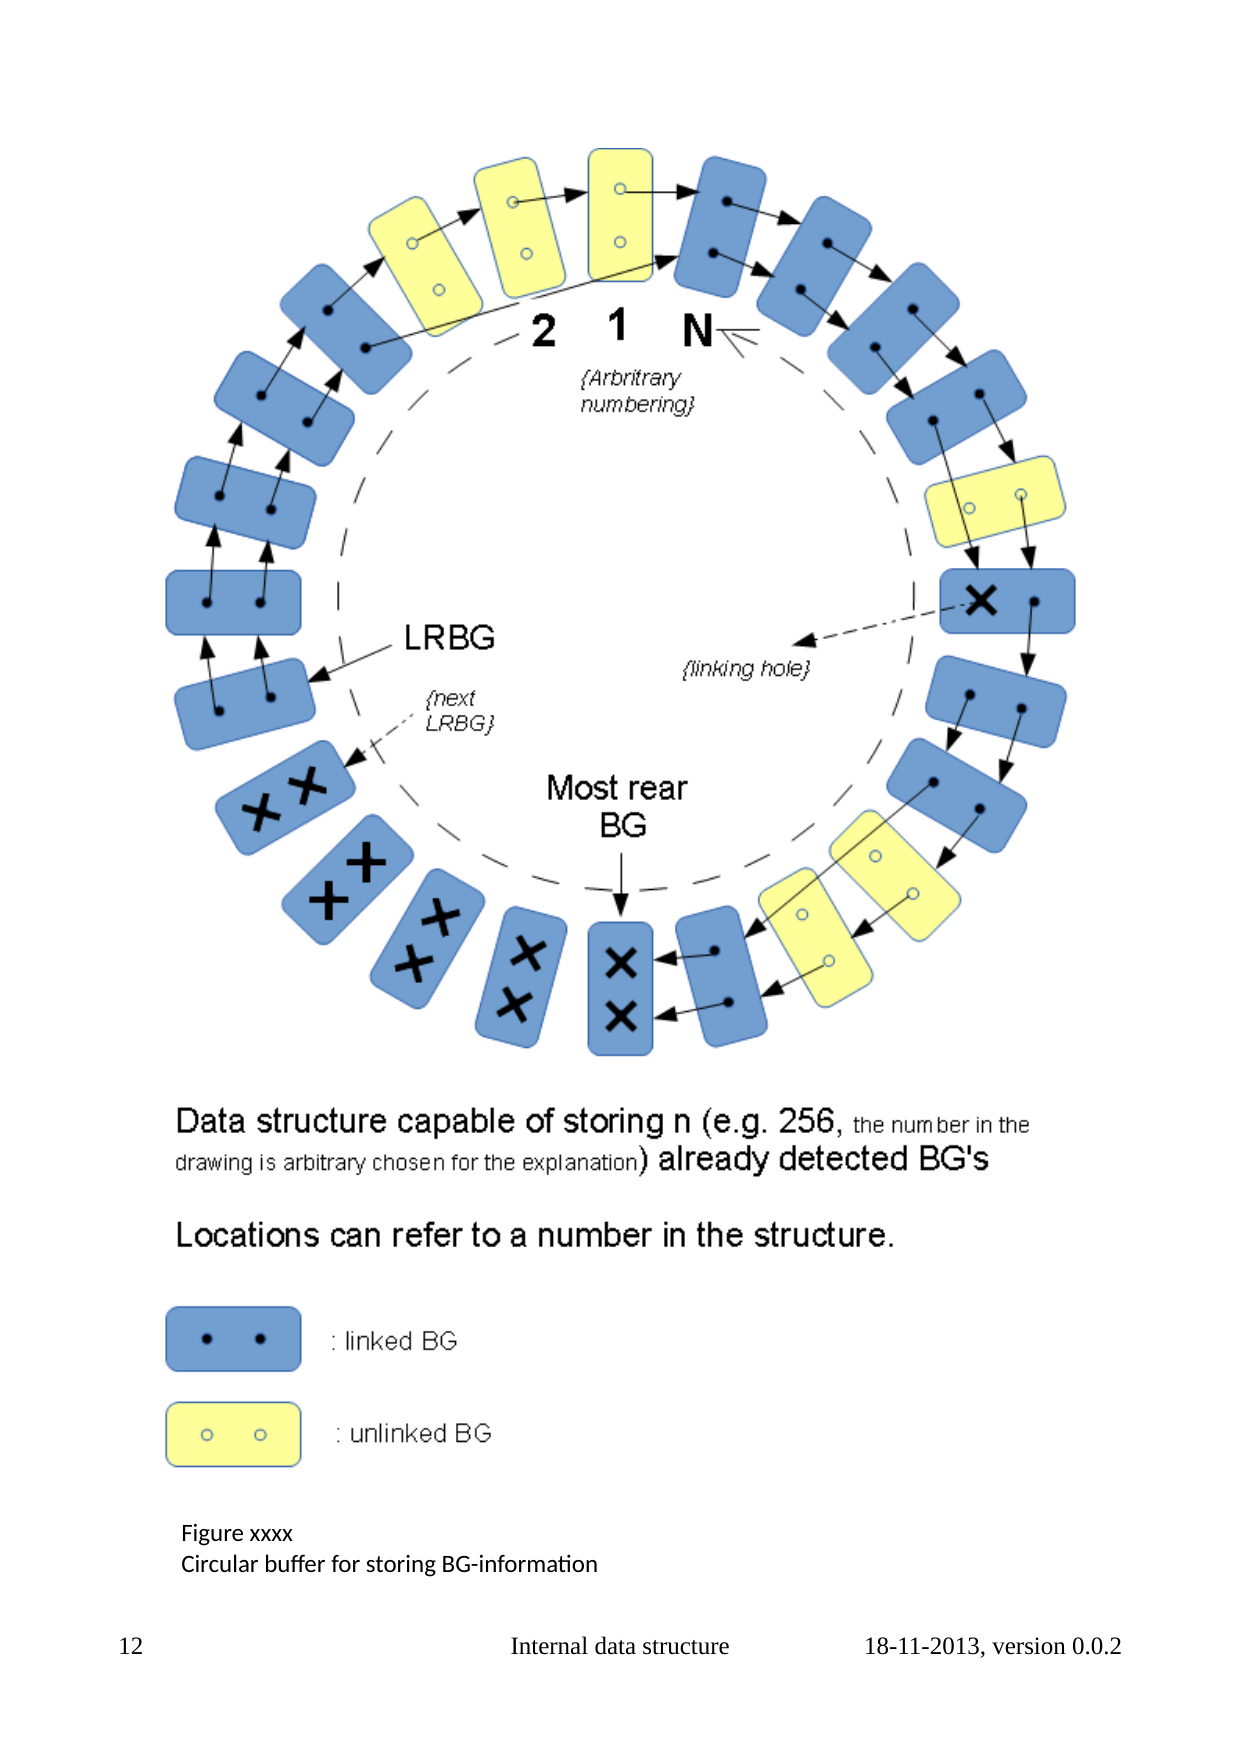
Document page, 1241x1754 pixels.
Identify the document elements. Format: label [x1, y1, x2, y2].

picture [161, 148, 1079, 1480]
